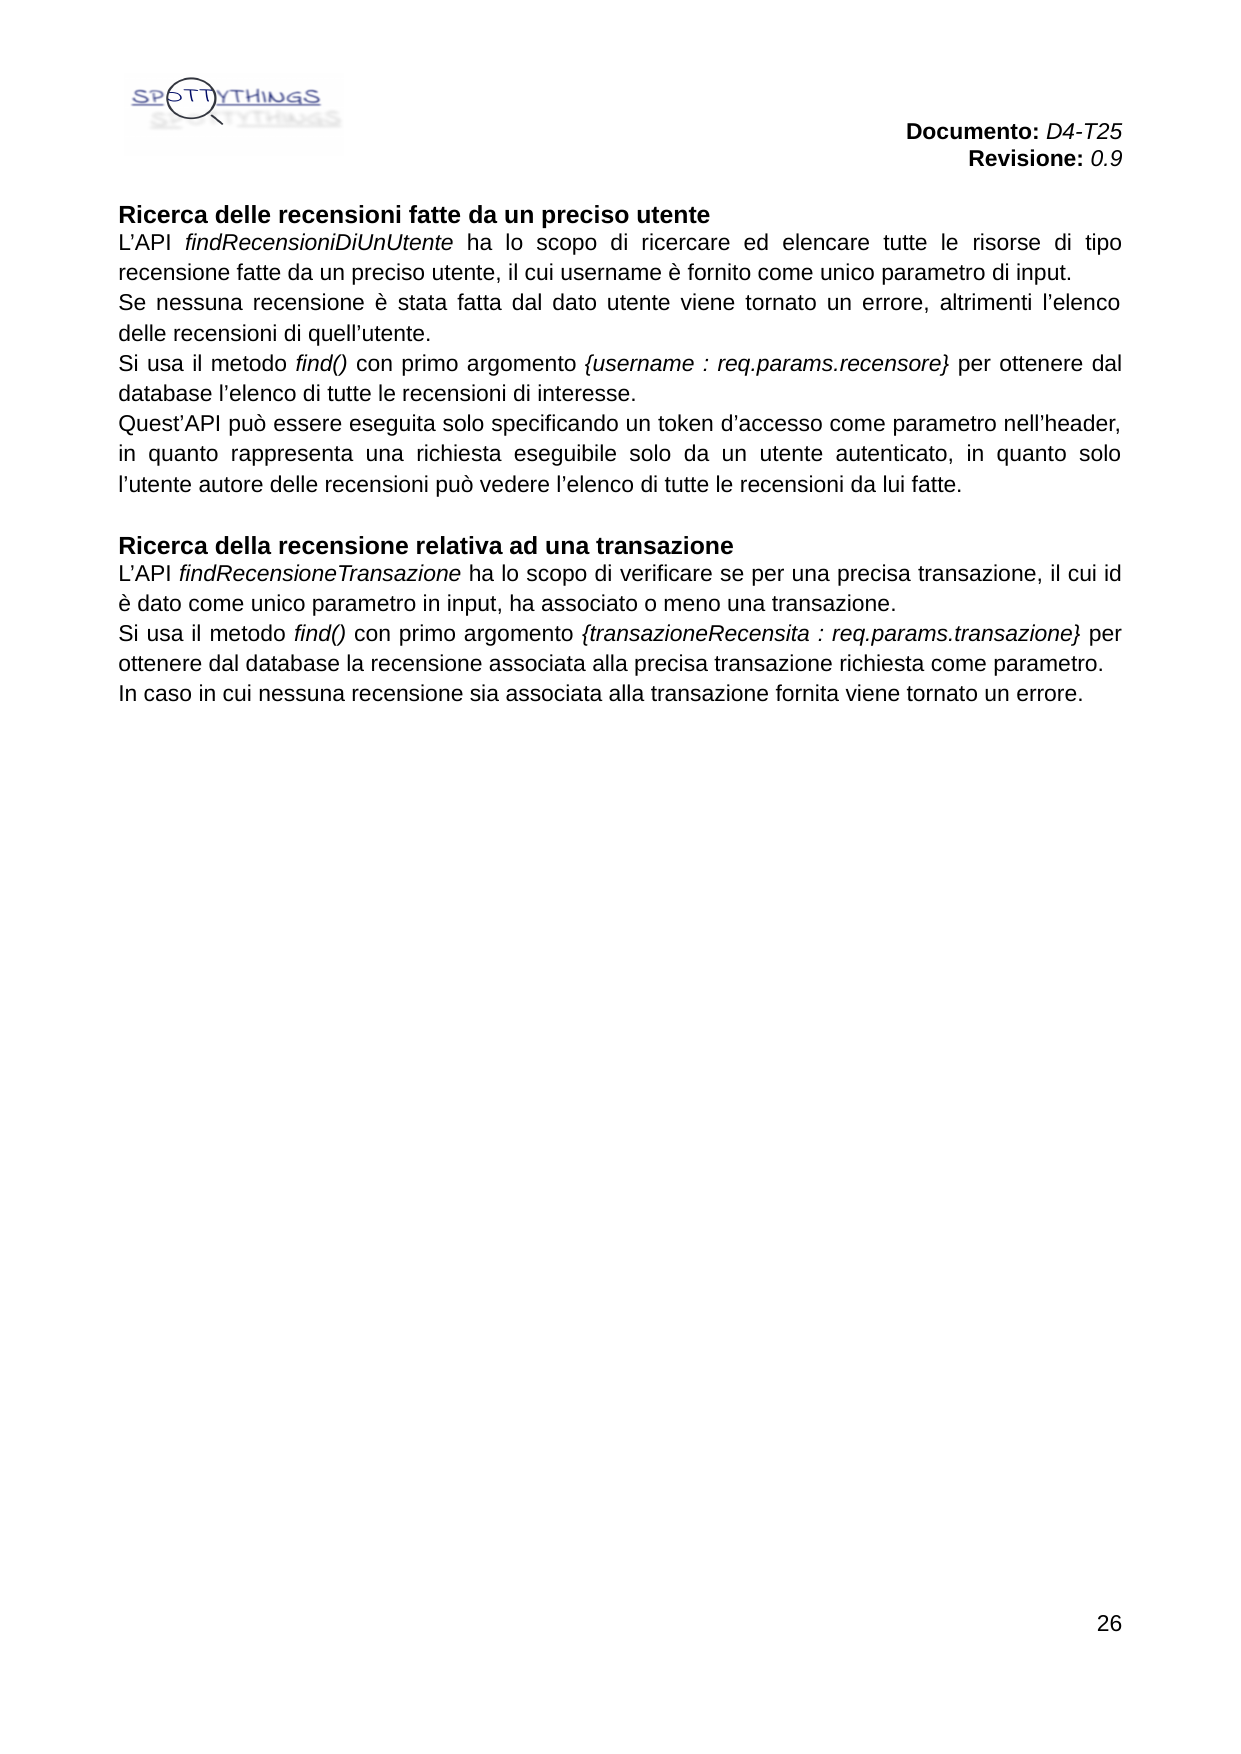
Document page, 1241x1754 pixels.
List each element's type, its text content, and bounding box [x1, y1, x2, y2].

text Se nessuna recensione è stata fatta dal dato utente viene tornato un errore, altrimenti l’elenco delle recensioni di quell’utente. [118, 289, 1122, 346]
text L’API findRecensioneTransazione ha lo scopo di verificare se per una precisa transazione, il cui id è dato come unico parametro in input, ha associato o meno una transazione. [118, 559, 1122, 616]
text L’API findRecensioniDiUnUtente ha lo scopo di ricercare ed elencare tutte le risorse di tipo recensione fatte da un preciso utente, il cui username è fornito come unico parametro di input. [118, 229, 1122, 285]
text In caso in cui nessuna recensione sia associata alla transazione fornita viene tornato un errore. [118, 680, 1122, 707]
text Si usa il metodo find() con primo argomento {username : req.params.recensore} per ottenere dal database l’elenco di tutte le recensioni di interesse. [118, 350, 1122, 406]
subtitle Ricerca della recensione relativa ad una transazione [118, 531, 1122, 559]
text Quest’API può essere eseguita solo specificando un token d’accesso come parametro nell’header, in quanto rappresenta una richiesta eseguibile solo da un utente autenticato, in quanto solo l’utente autore delle recensioni può vedere l’elenco di tutte le recensioni da lui fatte. [118, 410, 1122, 497]
text Si usa il metodo find() con primo argomento {transazioneRecensita : req.params.transazione} per ottenere dal database la recensione associata alla precisa transazione richiesta come parametro. [118, 620, 1122, 676]
subtitle Ricerca delle recensioni fatte da un preciso utente [118, 200, 1122, 229]
picture [123, 73, 345, 156]
